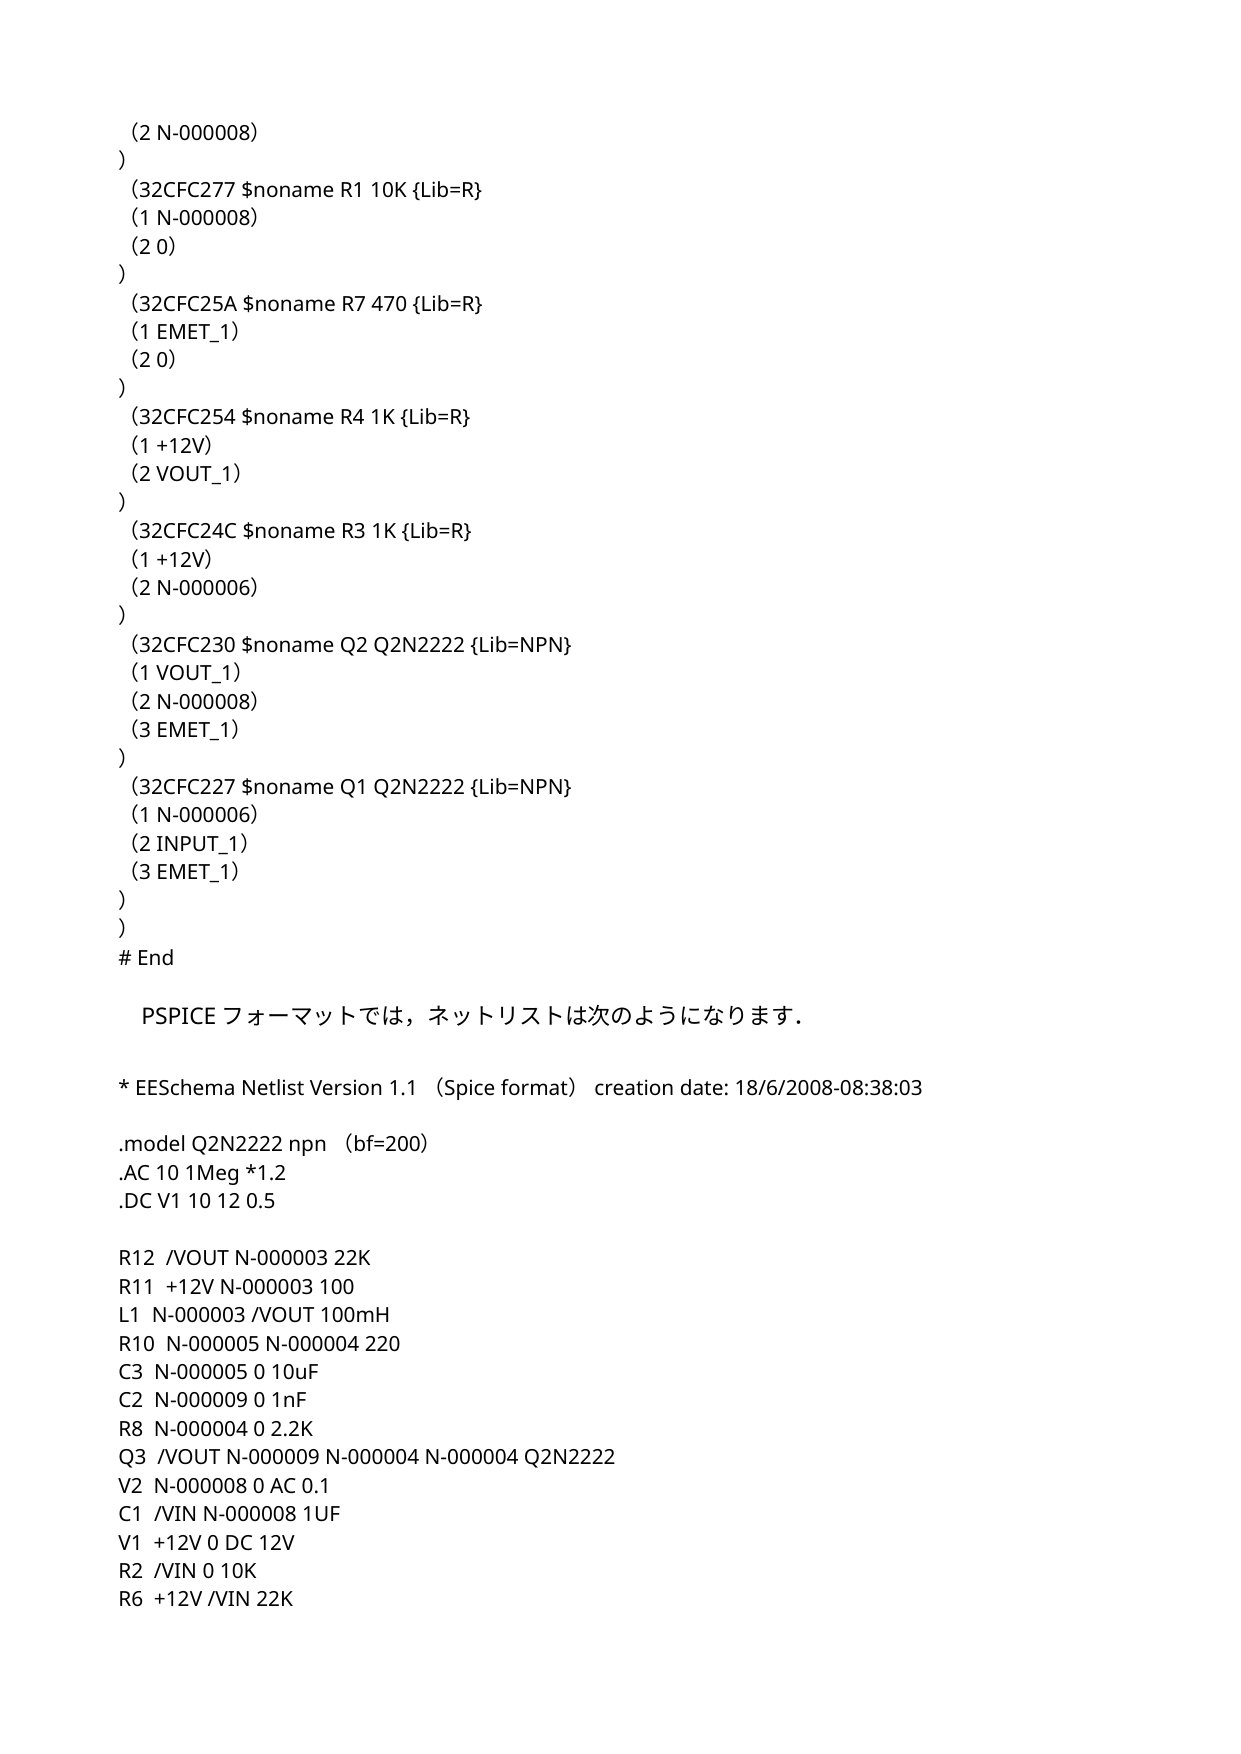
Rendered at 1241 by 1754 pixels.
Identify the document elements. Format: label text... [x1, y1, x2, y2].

text （2 0） [118, 232, 1122, 260]
text ） [118, 488, 1122, 516]
text （3 EMET_1） [118, 715, 1122, 744]
text ） [118, 744, 1122, 772]
text （32CFC25A $noname R7 470 {Lib=R} [118, 289, 1122, 317]
text .model Q2N2222 npn （bf=200） [118, 1129, 1122, 1158]
text ） [118, 914, 1122, 943]
text （2 N-000008） [118, 687, 1122, 715]
text C1 /VIN N-000008 1UF [118, 1499, 1122, 1528]
text R2 /VIN 0 10K [118, 1556, 1122, 1584]
text ） [118, 374, 1122, 402]
text R12 /VOUT N-000003 22K [118, 1243, 1122, 1272]
text ） [118, 886, 1122, 914]
text Q3 /VOUT N-000009 N-000004 N-000004 Q2N2222 [118, 1442, 1122, 1471]
text # End [118, 943, 1122, 971]
text （1 VOUT_1） [118, 658, 1122, 687]
text （2 VOUT_1） [118, 459, 1122, 488]
text （32CFC277 $noname R1 10K {Lib=R} [118, 175, 1122, 203]
text （2 N-000006） [118, 573, 1122, 602]
text （2 0） [118, 346, 1122, 374]
text （32CFC227 $noname Q1 Q2N2222 {Lib=NPN} [118, 772, 1122, 801]
text （32CFC230 $noname Q2 Q2N2222 {Lib=NPN} [118, 630, 1122, 658]
text ） [118, 147, 1122, 175]
text （1 N-000006） [118, 801, 1122, 829]
text （3 EMET_1） [118, 857, 1122, 886]
text （1 N-000008） [118, 203, 1122, 232]
text L1 N-000003 /VOUT 100mH [118, 1300, 1122, 1329]
text C2 N-000009 0 1nF [118, 1386, 1122, 1414]
text V2 N-000008 0 AC 0.1 [118, 1471, 1122, 1499]
text （2 INPUT_1） [118, 829, 1122, 857]
text V1 +12V 0 DC 12V [118, 1528, 1122, 1556]
text * EESchema Netlist Version 1.1 （Spice format） creation date: 18/6/2008-08:38:03 [118, 1073, 1122, 1101]
text .AC 10 1Meg *1.2 [118, 1158, 1122, 1186]
text PSPICEフォーマットでは，ネットリストは次のようになります． [118, 1000, 1122, 1031]
text ） [118, 260, 1122, 289]
text （1 +12V） [118, 431, 1122, 459]
text （1 EMET_1） [118, 317, 1122, 346]
text R10 N-000005 N-000004 220 [118, 1329, 1122, 1357]
text R11 +12V N-000003 100 [118, 1272, 1122, 1300]
text C3 N-000005 0 10uF [118, 1357, 1122, 1386]
text （32CFC254 $noname R4 1K {Lib=R} [118, 402, 1122, 431]
text .DC V1 10 12 0.5 [118, 1186, 1122, 1215]
text （32CFC24C $noname R3 1K {Lib=R} [118, 516, 1122, 545]
text （2 N-000008） [118, 118, 1122, 147]
text R8 N-000004 0 2.2K [118, 1414, 1122, 1442]
text R6 +12V /VIN 22K [118, 1584, 1122, 1613]
text （1 +12V） [118, 545, 1122, 573]
text ） [118, 602, 1122, 630]
